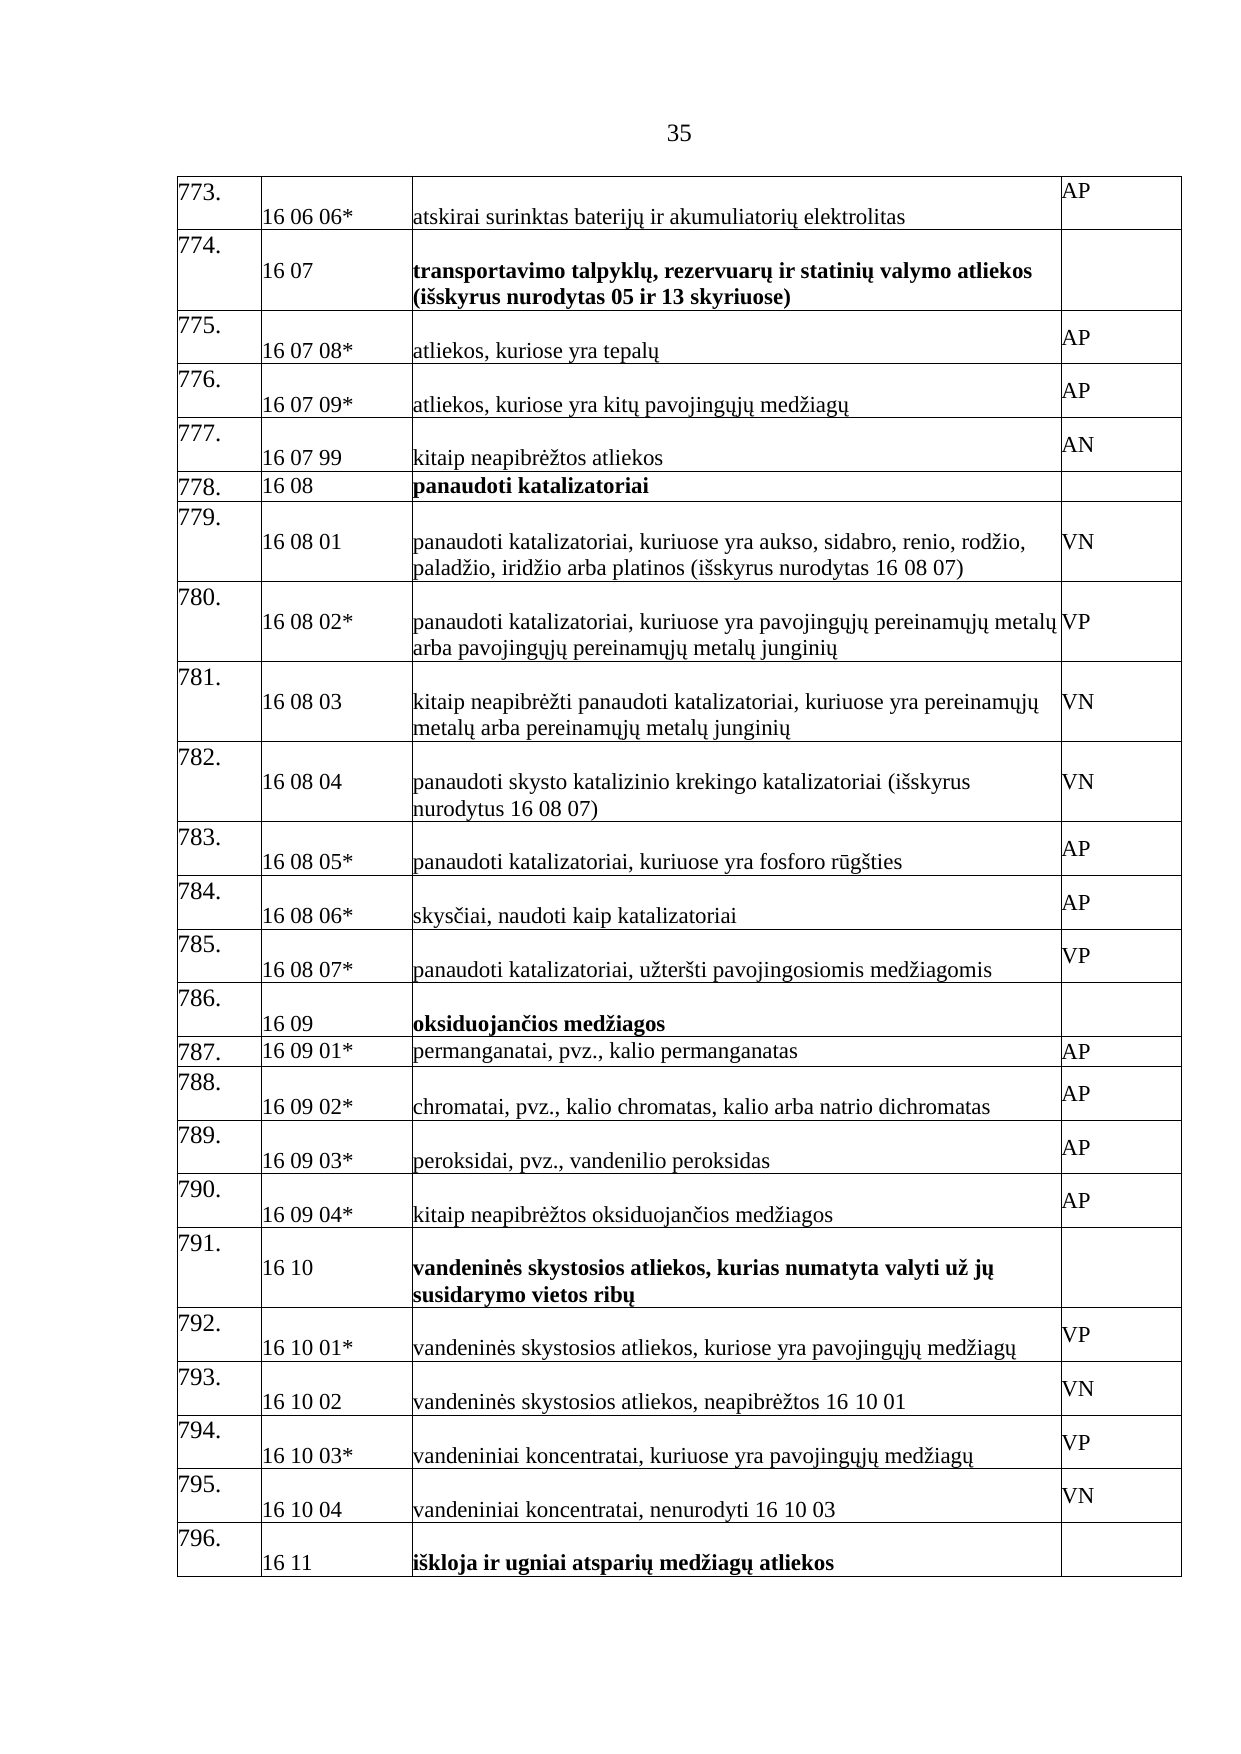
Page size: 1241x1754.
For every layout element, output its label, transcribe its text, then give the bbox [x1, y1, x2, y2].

table_cell peroksidai, pvz., vandenilio peroksidas [413, 1121, 1061, 1173]
table_cell 778. [178, 472, 261, 501]
table_cell skysčiai, naudoti kaip katalizatoriai [413, 876, 1061, 928]
table_cell 16 10 [262, 1228, 412, 1307]
table_cell VN [1062, 1469, 1181, 1522]
table_cell VP [1062, 930, 1181, 982]
table_cell 791. [178, 1228, 261, 1307]
table_cell VN [1062, 742, 1181, 821]
table_cell 16 11 [262, 1523, 412, 1576]
table_cell 16 08 02* [262, 582, 412, 661]
table_cell 789. [178, 1121, 261, 1173]
table_cell permanganatai, pvz., kalio permanganatas [413, 1037, 1061, 1066]
table_cell 796. [178, 1523, 261, 1576]
table_cell 793. [178, 1362, 261, 1414]
table_cell 16 08 04 [262, 742, 412, 821]
table_cell 16 08 03 [262, 662, 412, 741]
table_cell kitaip neapibrėžtos oksiduojančios medžiagos [413, 1174, 1061, 1227]
table_cell 16 07 99 [262, 418, 412, 471]
table_cell vandeninės skystosios atliekos, kuriose yra pavojingųjų medžiagų [413, 1308, 1061, 1361]
table_cell [1062, 983, 1181, 1036]
table_cell 16 10 04 [262, 1469, 412, 1522]
table_cell transportavimo talpyklų, rezervuarų ir statinių valymo atliekos (išskyrus nurodytas 05 ir 13 skyriuose) [413, 230, 1061, 309]
table_cell [1062, 472, 1181, 501]
table_cell AP [1062, 876, 1181, 928]
table_cell AP [1062, 311, 1181, 363]
table_cell VP [1062, 582, 1181, 661]
table_cell VN [1062, 662, 1181, 741]
table_cell AP [1062, 1067, 1181, 1119]
table_cell 16 10 02 [262, 1362, 412, 1414]
table_cell 774. [178, 230, 261, 309]
table_cell AP [1062, 822, 1181, 875]
table_cell 16 09 02* [262, 1067, 412, 1119]
table_cell oksiduojančios medžiagos [413, 983, 1061, 1036]
table_cell vandeniniai koncentratai, nenurodyti 16 10 03 [413, 1469, 1061, 1522]
table_cell 776. [178, 364, 261, 417]
table_cell [1062, 1523, 1181, 1576]
table_cell 786. [178, 983, 261, 1036]
table_cell 16 10 03* [262, 1416, 412, 1468]
table_cell 788. [178, 1067, 261, 1119]
table_cell 16 10 01* [262, 1308, 412, 1361]
table_cell 783. [178, 822, 261, 875]
table_cell 775. [178, 311, 261, 363]
table_cell panaudoti katalizatoriai, užteršti pavojingosiomis medžiagomis [413, 930, 1061, 982]
table_cell panaudoti katalizatoriai, kuriuose yra fosforo rūgšties [413, 822, 1061, 875]
table_cell [1062, 230, 1181, 309]
table_cell 16 09 [262, 983, 412, 1036]
table_cell AP [1062, 177, 1181, 229]
table_cell kitaip neapibrėžti panaudoti katalizatoriai, kuriuose yra pereinamųjų metalų arba pereinamųjų metalų junginių [413, 662, 1061, 741]
table_cell panaudoti skysto katalizinio krekingo katalizatoriai (išskyrus nurodytus 16 08 07) [413, 742, 1061, 821]
table_cell AP [1062, 364, 1181, 417]
table_cell 16 08 [262, 472, 412, 501]
table_cell 16 09 04* [262, 1174, 412, 1227]
table_cell 782. [178, 742, 261, 821]
table_cell 16 07 09* [262, 364, 412, 417]
table_cell 779. [178, 502, 261, 581]
table_cell 777. [178, 418, 261, 471]
table_cell AP [1062, 1037, 1181, 1066]
table_cell 16 09 03* [262, 1121, 412, 1173]
table_cell atskirai surinktas baterijų ir akumuliatorių elektrolitas [413, 177, 1061, 229]
table_cell VN [1062, 1362, 1181, 1414]
table_cell 16 07 08* [262, 311, 412, 363]
table_cell AN [1062, 418, 1181, 471]
table_cell 16 08 06* [262, 876, 412, 928]
table_cell panaudoti katalizatoriai [413, 472, 1061, 501]
table_cell 16 08 01 [262, 502, 412, 581]
table_cell 790. [178, 1174, 261, 1227]
table_cell 795. [178, 1469, 261, 1522]
table_cell chromatai, pvz., kalio chromatas, kalio arba natrio dichromatas [413, 1067, 1061, 1119]
table_cell vandeninės skystosios atliekos, kurias numatyta valyti už jų susidarymo vietos ribų [413, 1228, 1061, 1307]
table_cell panaudoti katalizatoriai, kuriuose yra aukso, sidabro, renio, rodžio, paladžio, iridžio arba platinos (išskyrus nurodytas 16 08 07) [413, 502, 1061, 581]
table_cell atliekos, kuriose yra kitų pavojingųjų medžiagų [413, 364, 1061, 417]
table_cell atliekos, kuriose yra tepalų [413, 311, 1061, 363]
table_cell 792. [178, 1308, 261, 1361]
table_cell 785. [178, 930, 261, 982]
table_cell VP [1062, 1416, 1181, 1468]
table_cell 787. [178, 1037, 261, 1066]
table_cell panaudoti katalizatoriai, kuriuose yra pavojingųjų pereinamųjų metalų arba pavojingųjų pereinamųjų metalų junginių [413, 582, 1061, 661]
table_cell 16 09 01* [262, 1037, 412, 1066]
table_cell 16 08 05* [262, 822, 412, 875]
table_cell 16 08 07* [262, 930, 412, 982]
table_cell iškloja ir ugniai atsparių medžiagų atliekos [413, 1523, 1061, 1576]
table_cell VN [1062, 502, 1181, 581]
table_cell 780. [178, 582, 261, 661]
table_cell VP [1062, 1308, 1181, 1361]
table_cell 784. [178, 876, 261, 928]
table_cell vandeniniai koncentratai, kuriuose yra pavojingųjų medžiagų [413, 1416, 1061, 1468]
table_cell 794. [178, 1416, 261, 1468]
table_cell 16 07 [262, 230, 412, 309]
table_cell 16 06 06* [262, 177, 412, 229]
table_cell [1062, 1228, 1181, 1307]
table_cell AP [1062, 1121, 1181, 1173]
table_cell 773. [178, 177, 261, 229]
table_cell 781. [178, 662, 261, 741]
table_cell kitaip neapibrėžtos atliekos [413, 418, 1061, 471]
table_cell vandeninės skystosios atliekos, neapibrėžtos 16 10 01 [413, 1362, 1061, 1414]
table_cell AP [1062, 1174, 1181, 1227]
